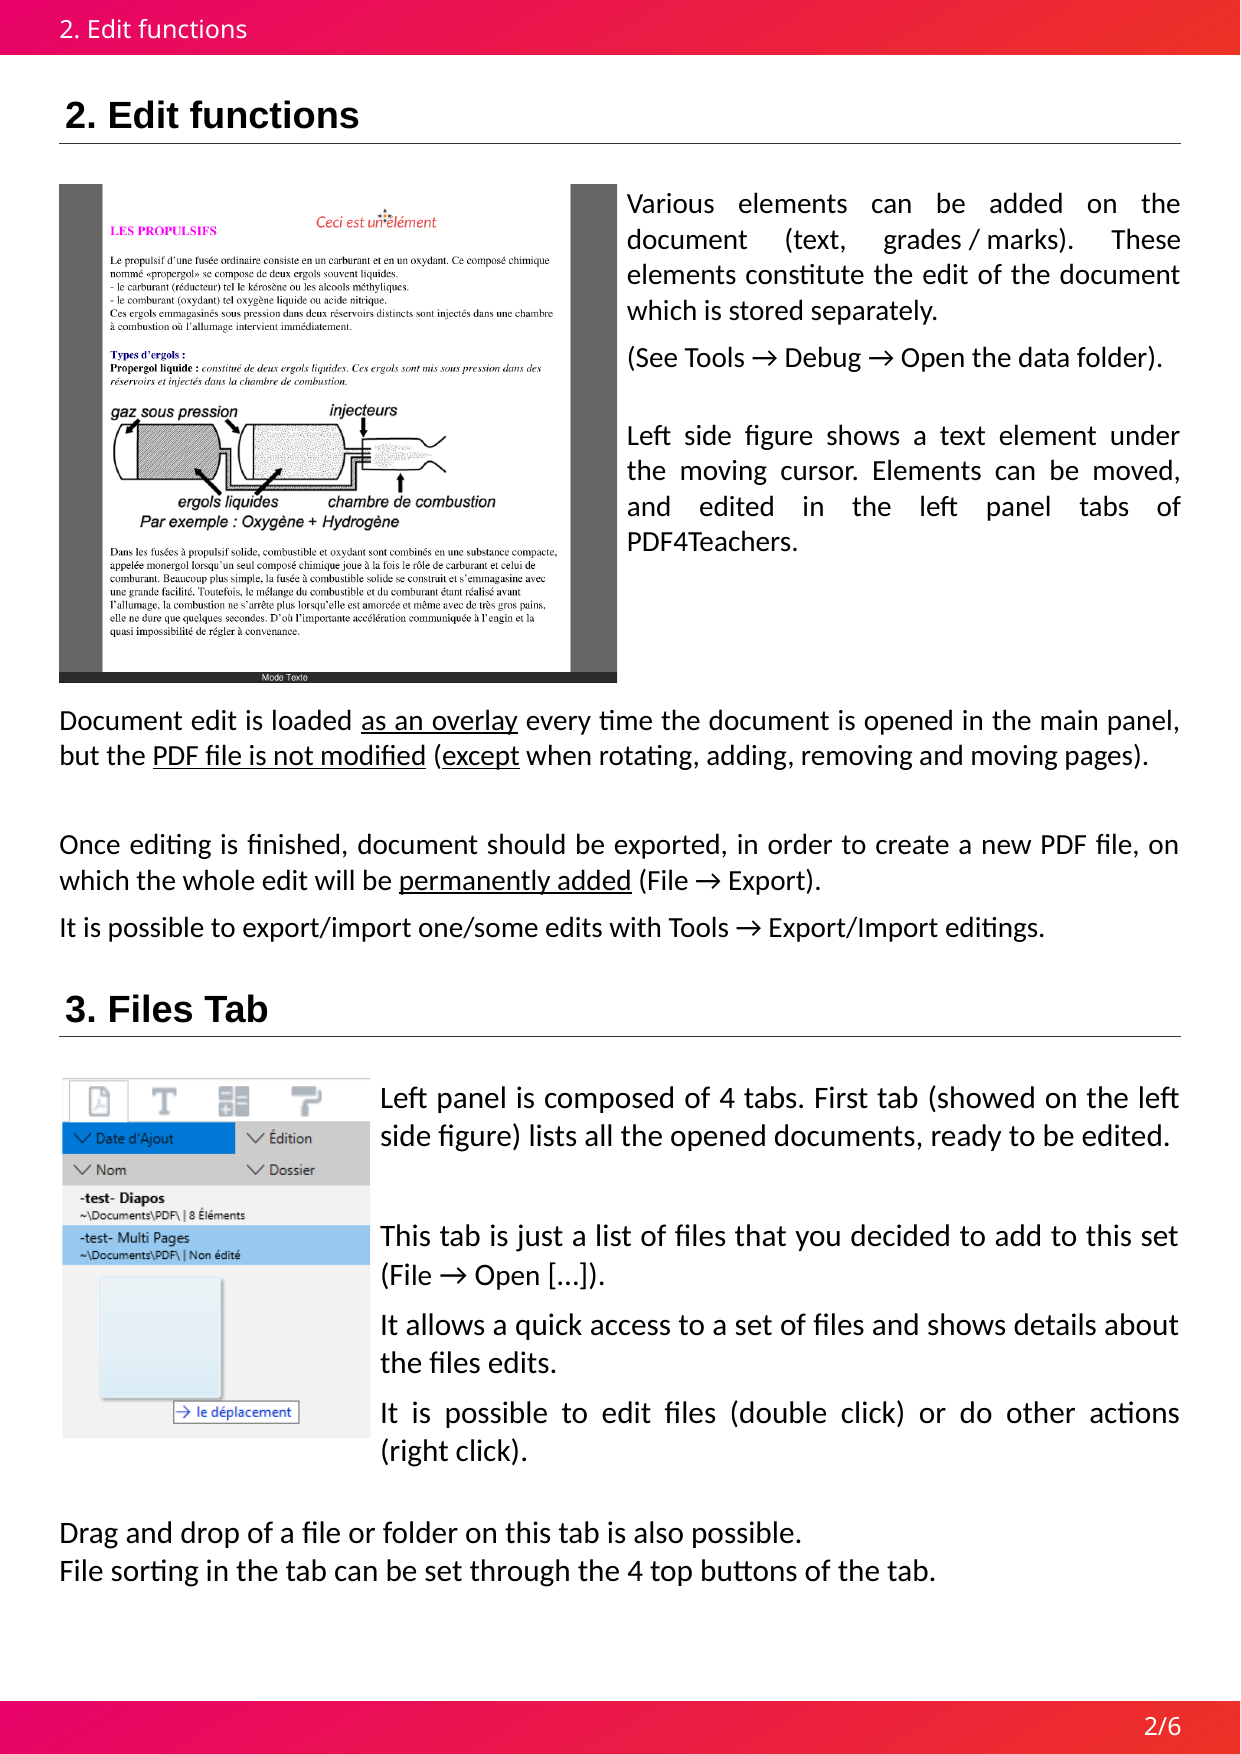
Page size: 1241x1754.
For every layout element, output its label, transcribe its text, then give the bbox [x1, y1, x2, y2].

subtitle Files Tab [59, 981, 1181, 1036]
text Various elements can be added on the document (text, grades / marks). These elements constitute the edit of the document which is stored separately. [618, 185, 1181, 328]
subtitle Edit functions [59, 87, 1181, 143]
text Once editing is finished, document should be exported, in order to create a new PDF file, on which the whole edit will be permanently added (File → Export). [59, 826, 1181, 898]
text Left panel is composed of 4 tabs. First tab (showed on the left side figure) lists all the opened documents, ready to be edited. [371, 1078, 1181, 1155]
text File sorting in the tab can be set through the 4 top buttons of the tab. [59, 1551, 1181, 1589]
picture [59, 184, 618, 683]
text It allows a quick access to a set of files and shows details about the files edits. [371, 1305, 1181, 1381]
text It is possible to edit files (double click) or do other actions (right click). [59, 1393, 1181, 1469]
text Left side figure shows a text element under the moving cursor. Elements can be moved, and edited in the left panel tabs of PDF4Teachers. [618, 417, 1181, 559]
text It is possible to export/import one/some edits with Tools → Export/Import editings. [59, 909, 1181, 945]
text This tab is just a list of files that you decided to add to this set (File → Open […]). [371, 1217, 1181, 1293]
picture [62, 1078, 371, 1438]
text Drag and drop of a file or folder on this tab is also possible. [59, 1513, 1181, 1551]
text Document edit is loaded as an overlay every time the document is opened in the main panel, but the PDF file is not modified (except when rotating, adding, removing and moving pages). [59, 702, 1181, 773]
text (See Tools → Debug → Open the data folder). [618, 339, 1181, 375]
